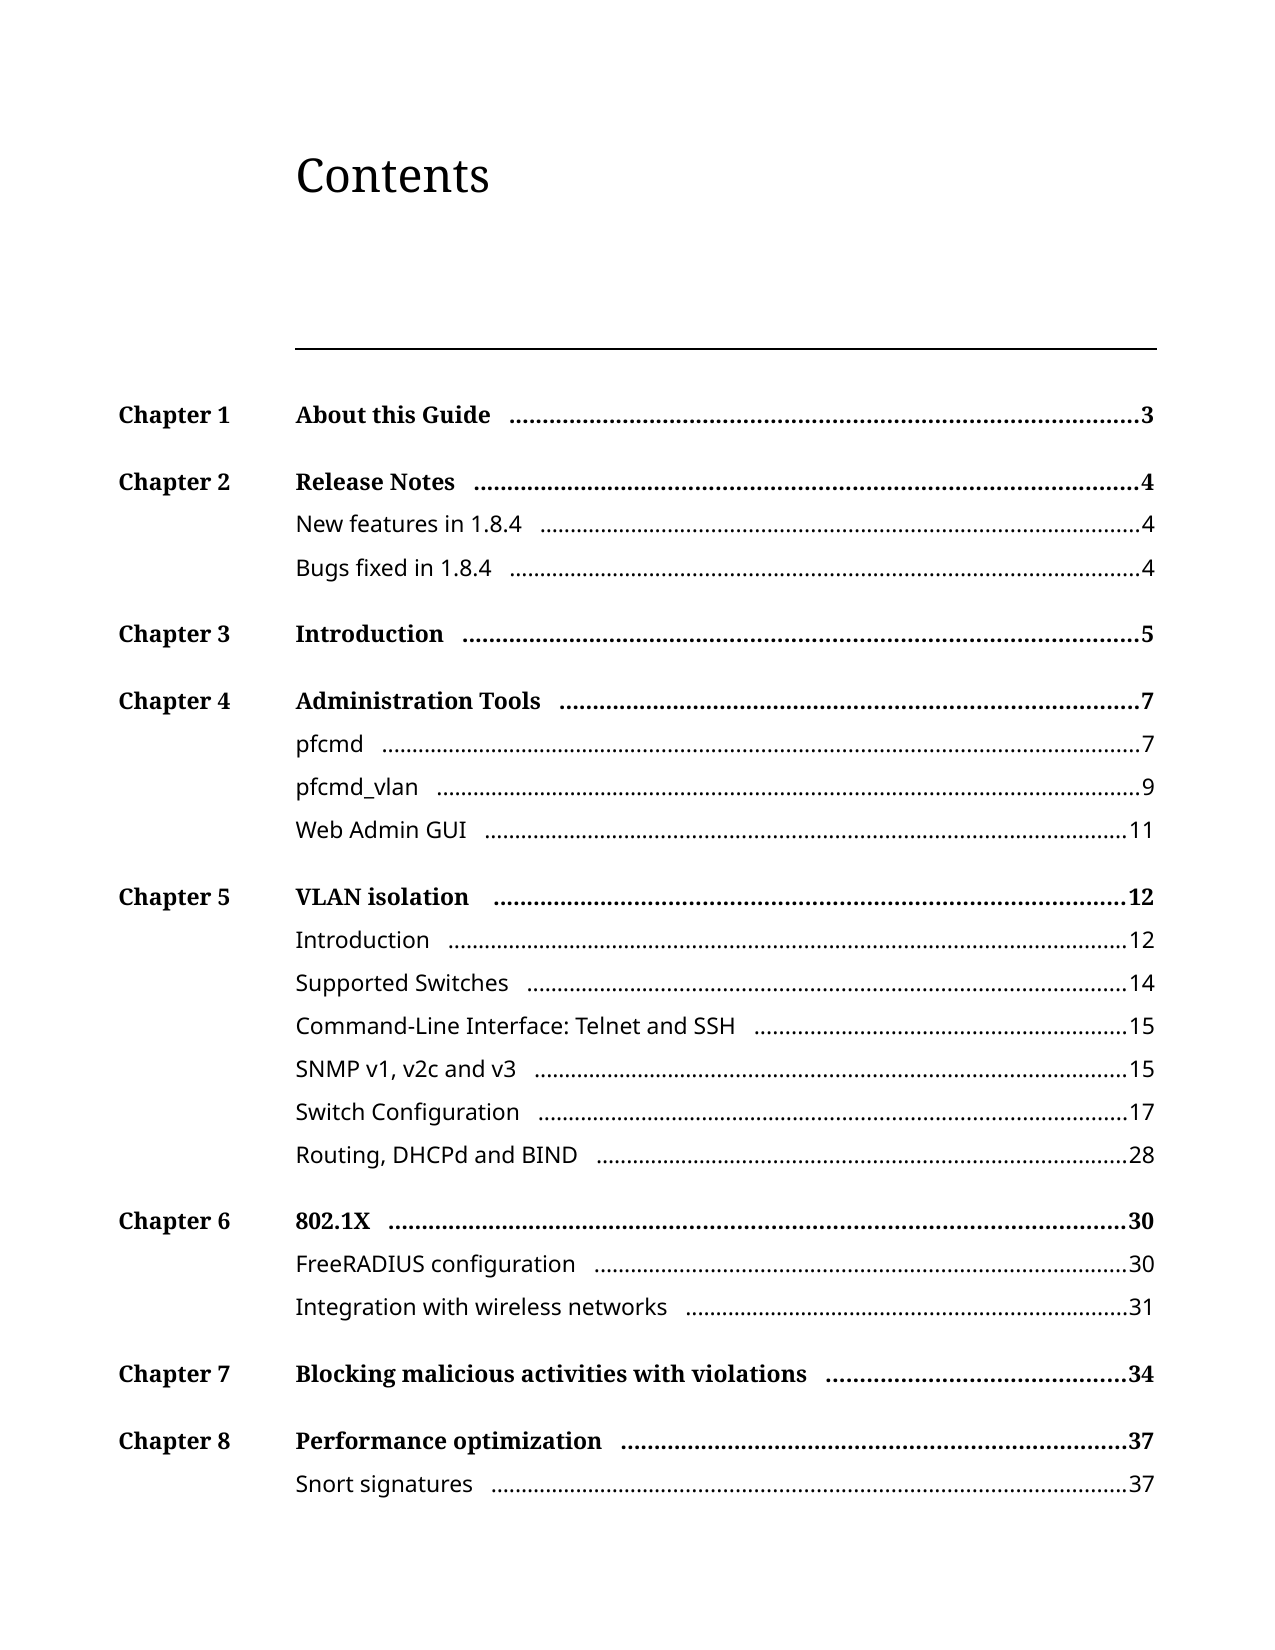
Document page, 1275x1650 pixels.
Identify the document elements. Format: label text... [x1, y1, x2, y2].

text Chapter 5 VLAN isolation 12 [118, 881, 1157, 912]
text Routing, DHCPd and BIND 28 [295, 1139, 1157, 1170]
text Chapter 8 Performance optimization 37 [118, 1425, 1157, 1456]
text Chapter 2 Release Notes 4 [118, 465, 1157, 497]
text FreeRADIUS configuration 30 [295, 1248, 1157, 1279]
text Snort signatures 37 [295, 1468, 1157, 1499]
text Chapter 6 802.1X 30 [118, 1205, 1157, 1237]
text New features in 1.8.4 4 [295, 508, 1157, 540]
text pfcmd 7 [295, 728, 1157, 759]
subtitle Contents [295, 143, 1157, 348]
text Chapter 4 Administration Tools 7 [118, 685, 1157, 716]
text Web Admin GUI 11 [295, 814, 1157, 845]
text Supported Switches 14 [295, 967, 1157, 998]
text Integration with wireless networks 31 [295, 1291, 1157, 1323]
text Switch Configuration 17 [295, 1096, 1157, 1127]
text SNMP v1, v2c and v3 15 [295, 1053, 1157, 1084]
text Introduction 12 [295, 923, 1157, 955]
text Chapter 1 About this Guide 3 [118, 399, 1157, 430]
text Bugs fixed in 1.8.4 4 [295, 551, 1157, 583]
text Chapter 7 Blocking malicious activities with violations 34 [118, 1358, 1157, 1389]
text Chapter 3 Introduction 5 [118, 618, 1157, 649]
text pfcmd_vlan 9 [295, 771, 1157, 802]
text Command-Line Interface: Telnet and SSH 15 [295, 1009, 1157, 1041]
